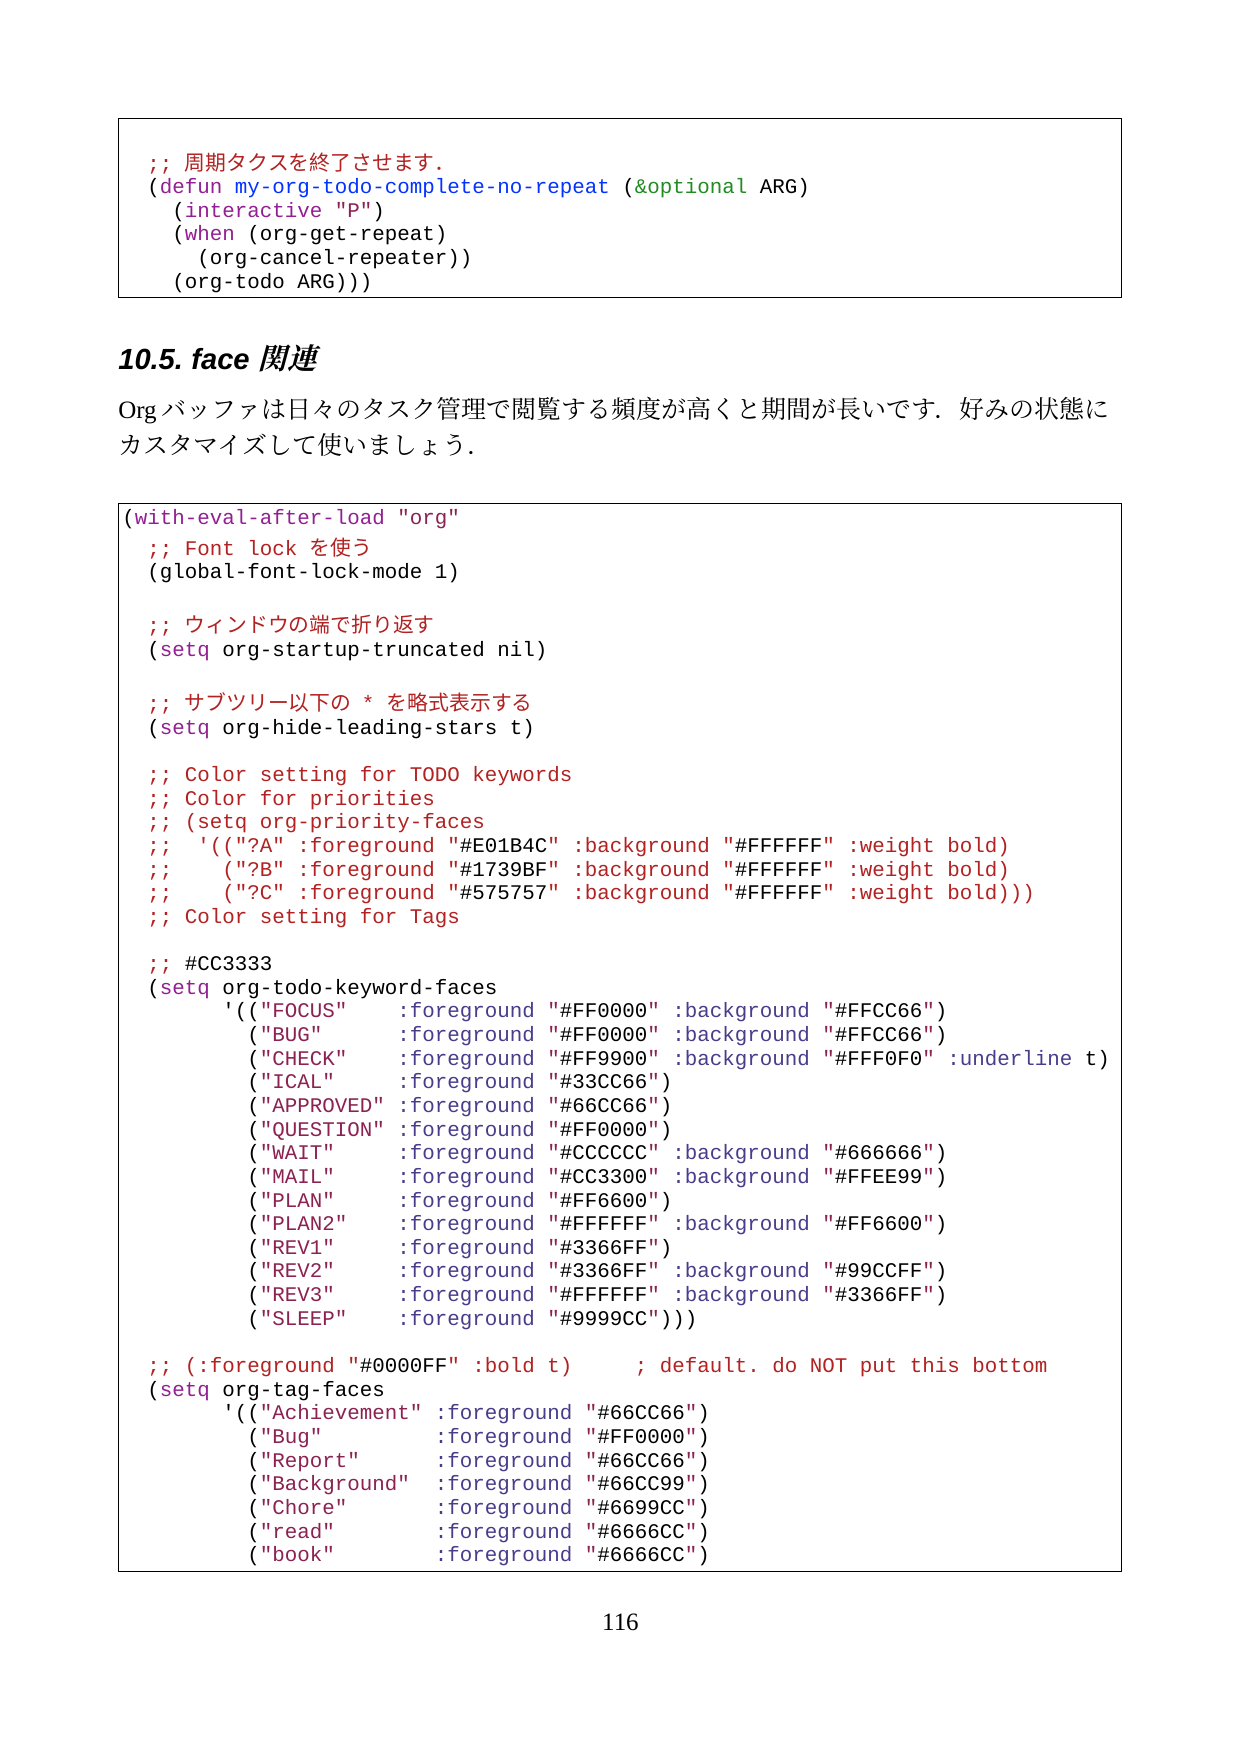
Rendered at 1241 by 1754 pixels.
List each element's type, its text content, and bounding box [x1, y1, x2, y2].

text (when (org-get-repeat) [119, 219, 1121, 243]
text ("REV1" :foreground "#3366FF") [119, 1233, 1121, 1257]
text ;; (setq org-priority-faces [119, 807, 1121, 831]
text ("REV3" :foreground "#FFFFFF" :background "#3366FF") [119, 1280, 1121, 1304]
text (global-font-lock-mode 1) [119, 557, 1121, 581]
text ;; ウィンドウの端で折り返す [119, 604, 1121, 635]
text ("PLAN2" :foreground "#FFFFFF" :background "#FF6600") [119, 1209, 1121, 1233]
text (setq org-tag-faces [119, 1375, 1121, 1398]
text ("Bug" :foreground "#FF0000") [119, 1422, 1121, 1446]
text ("WAIT" :foreground "#CCCCCC" :background "#666666") [119, 1138, 1121, 1162]
text (defun my-org-todo-complete-no-repeat (&optional ARG) [119, 172, 1121, 196]
text ("SLEEP" :foreground "#9999CC"))) [119, 1304, 1121, 1327]
text ;; Font lock を使う [119, 527, 1121, 557]
text (setq org-startup-truncated nil) [119, 635, 1121, 659]
text ;; 周期タクスを終了させます． [119, 142, 1121, 172]
text ;; '(("?A" :foreground "#E01B4C" :background "#FFFFFF" :weight bold) [119, 831, 1121, 854]
text ;; Color setting for Tags [119, 902, 1121, 926]
text '(("FOCUS" :foreground "#FF0000" :background "#FFCC66") [119, 996, 1121, 1020]
text ("APPROVED" :foreground "#66CC66") [119, 1091, 1121, 1115]
text ;; #CC3333 [119, 949, 1121, 973]
text ("MAIL" :foreground "#CC3300" :background "#FFEE99") [119, 1162, 1121, 1186]
text ;; Color for priorities [119, 784, 1121, 807]
text '(("Achievement" :foreground "#66CC66") [119, 1398, 1121, 1422]
text (with-eval-after-load "org" [119, 504, 1121, 527]
text (setq org-hide-leading-stars t) [119, 713, 1121, 736]
text ("REV2" :foreground "#3366FF" :background "#99CCFF") [119, 1257, 1121, 1280]
text Orgバッファは日々のタスク管理で閲覧する頻度が高くと期間が長いです．好みの状態にカスタマイズして使いましょう． [118, 390, 1122, 491]
text ("Report" :foreground "#66CC66") [119, 1446, 1121, 1469]
text ("QUESTION" :foreground "#FF0000") [119, 1115, 1121, 1138]
text ;; ("?C" :foreground "#575757" :background "#FFFFFF" :weight bold))) [119, 878, 1121, 902]
text ;; (:foreground "#0000FF" :bold t) ; default. do NOT put this bottom [119, 1351, 1121, 1375]
text ("book" :foreground "#6666CC") [119, 1540, 1121, 1571]
text ("Chore" :foreground "#6699CC") [119, 1493, 1121, 1517]
text ("CHECK" :foreground "#FF9900" :background "#FFF0F0" :underline t) [119, 1044, 1121, 1067]
text ("read" :foreground "#6666CC") [119, 1517, 1121, 1540]
text ("PLAN" :foreground "#FF6600") [119, 1186, 1121, 1209]
subtitle face 関連 [118, 336, 1122, 378]
text (org-todo ARG))) [119, 267, 1121, 297]
text ;; Color setting for TODO keywords [119, 760, 1121, 784]
text ;; ("?B" :foreground "#1739BF" :background "#FFFFFF" :weight bold) [119, 854, 1121, 878]
text (org-cancel-repeater)) [119, 243, 1121, 267]
text ("Background" :foreground "#66CC99") [119, 1469, 1121, 1493]
text ;; サブツリー以下の * を略式表示する [119, 682, 1121, 713]
text ("ICAL" :foreground "#33CC66") [119, 1067, 1121, 1091]
text (interactive "P") [119, 196, 1121, 219]
text ("BUG" :foreground "#FF0000" :background "#FFCC66") [119, 1020, 1121, 1044]
text (setq org-todo-keyword-faces [119, 973, 1121, 996]
